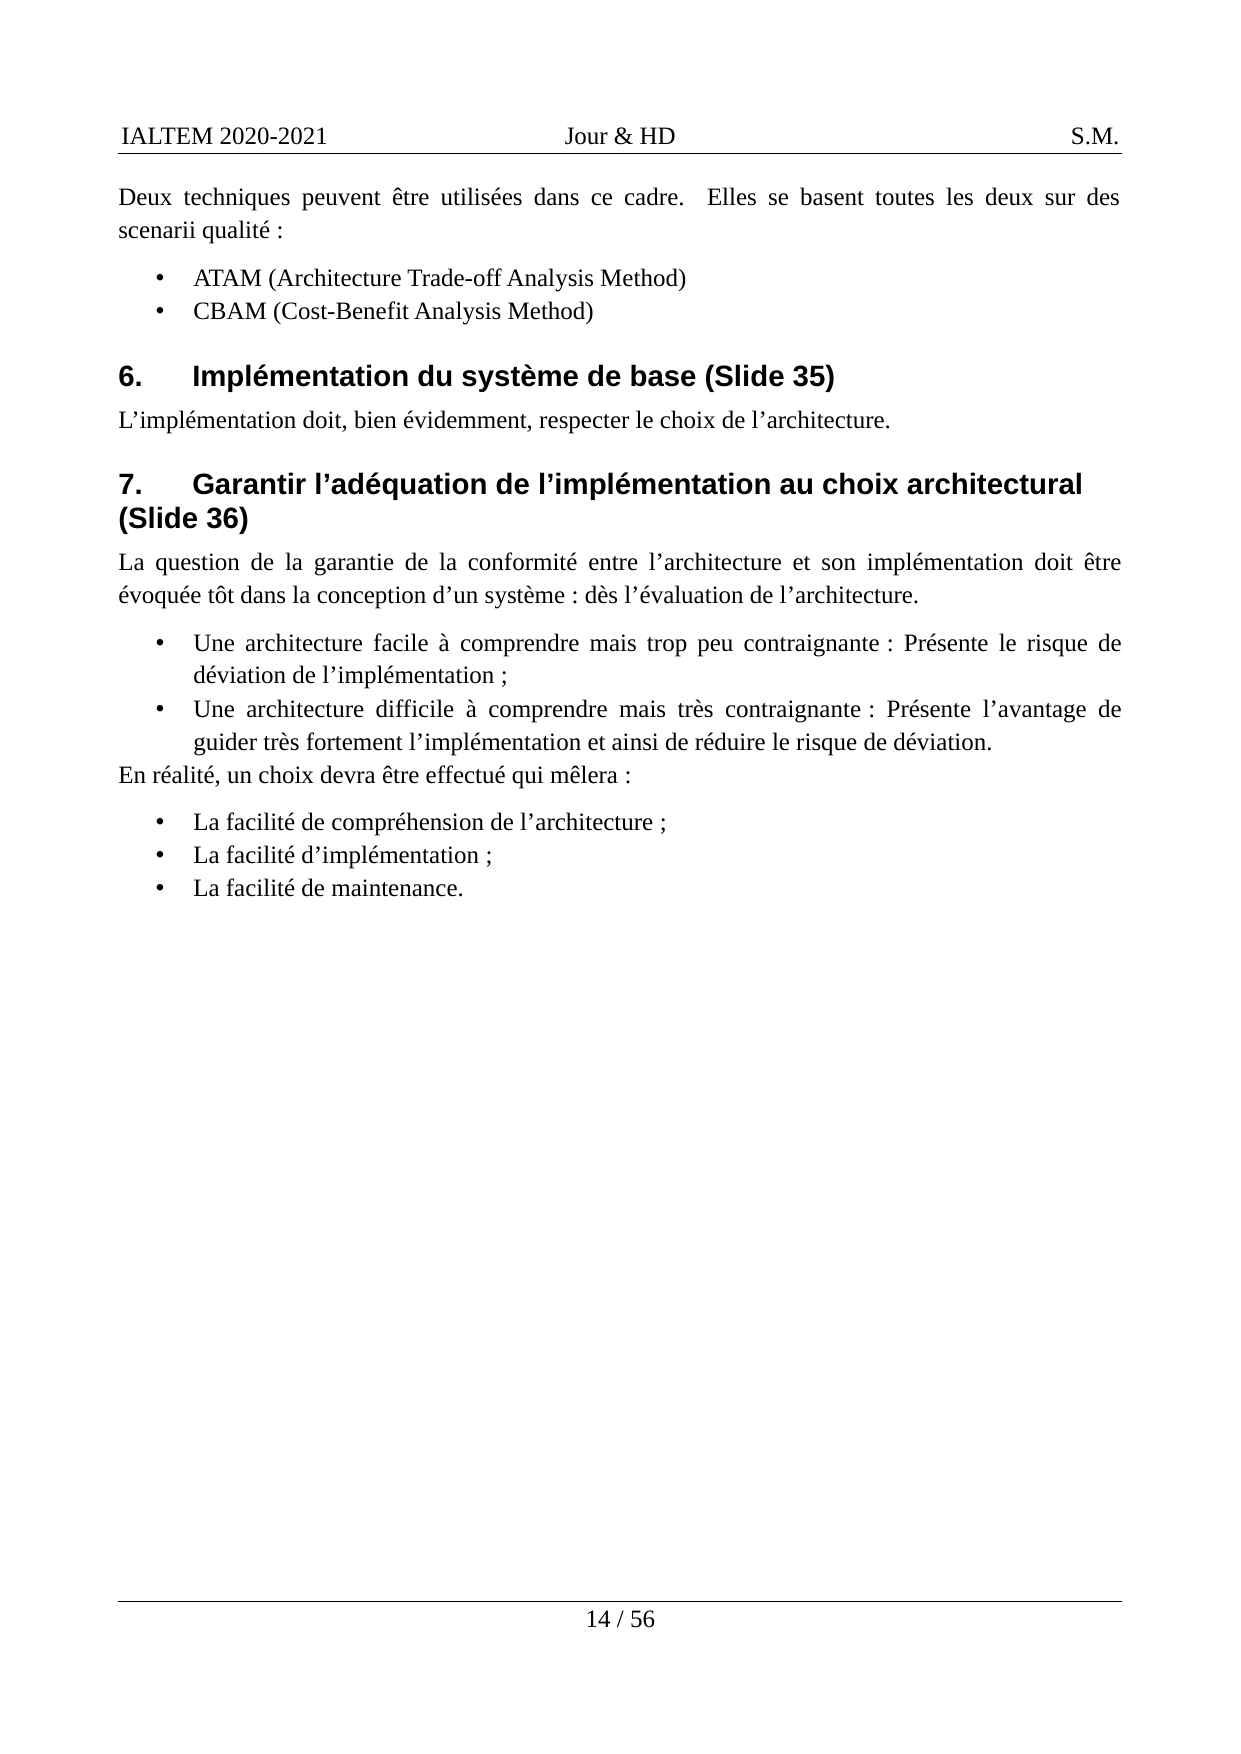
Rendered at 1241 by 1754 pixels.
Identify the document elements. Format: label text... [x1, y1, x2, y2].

list Une architecture facile à comprendre mais trop peu contraignante : Présente le risque de déviation de l’implémentation ; [156, 628, 1122, 689]
text Deux techniques peuvent être utilisées dans ce cadre. Elles se basent toutes les deux sur des scenarii qualité : [118, 182, 1122, 244]
list Une architecture difficile à comprendre mais très contraignante : Présente l’avantage de guider très fortement l’implémentation et ainsi de réduire le risque de déviation. [156, 694, 1122, 755]
list La facilité de maintenance. [156, 873, 1122, 902]
list CBAM (Cost-Benefit Analysis Method) [156, 296, 1122, 325]
list La facilité d’implémentation ; [156, 840, 1122, 869]
text L’implémentation doit, bien évidemment, respecter le choix de l’architecture. [118, 405, 1122, 433]
text La question de la garantie de la conformité entre l’architecture et son implémentation doit être évoquée tôt dans la conception d’un système : dès l’évaluation de l’architecture. [118, 547, 1122, 609]
list ATAM (Architecture Trade-off Analysis Method) [156, 263, 1122, 292]
subtitle Garantir l’adéquation de l’implémentation au choix architectural (Slide 36) [118, 467, 1122, 534]
text En réalité, un choix devra être effectué qui mêlera : [118, 760, 1122, 788]
list La facilité de compréhension de l’architecture ; [156, 807, 1122, 836]
subtitle Implémentation du système de base (Slide 35) [118, 358, 1122, 392]
